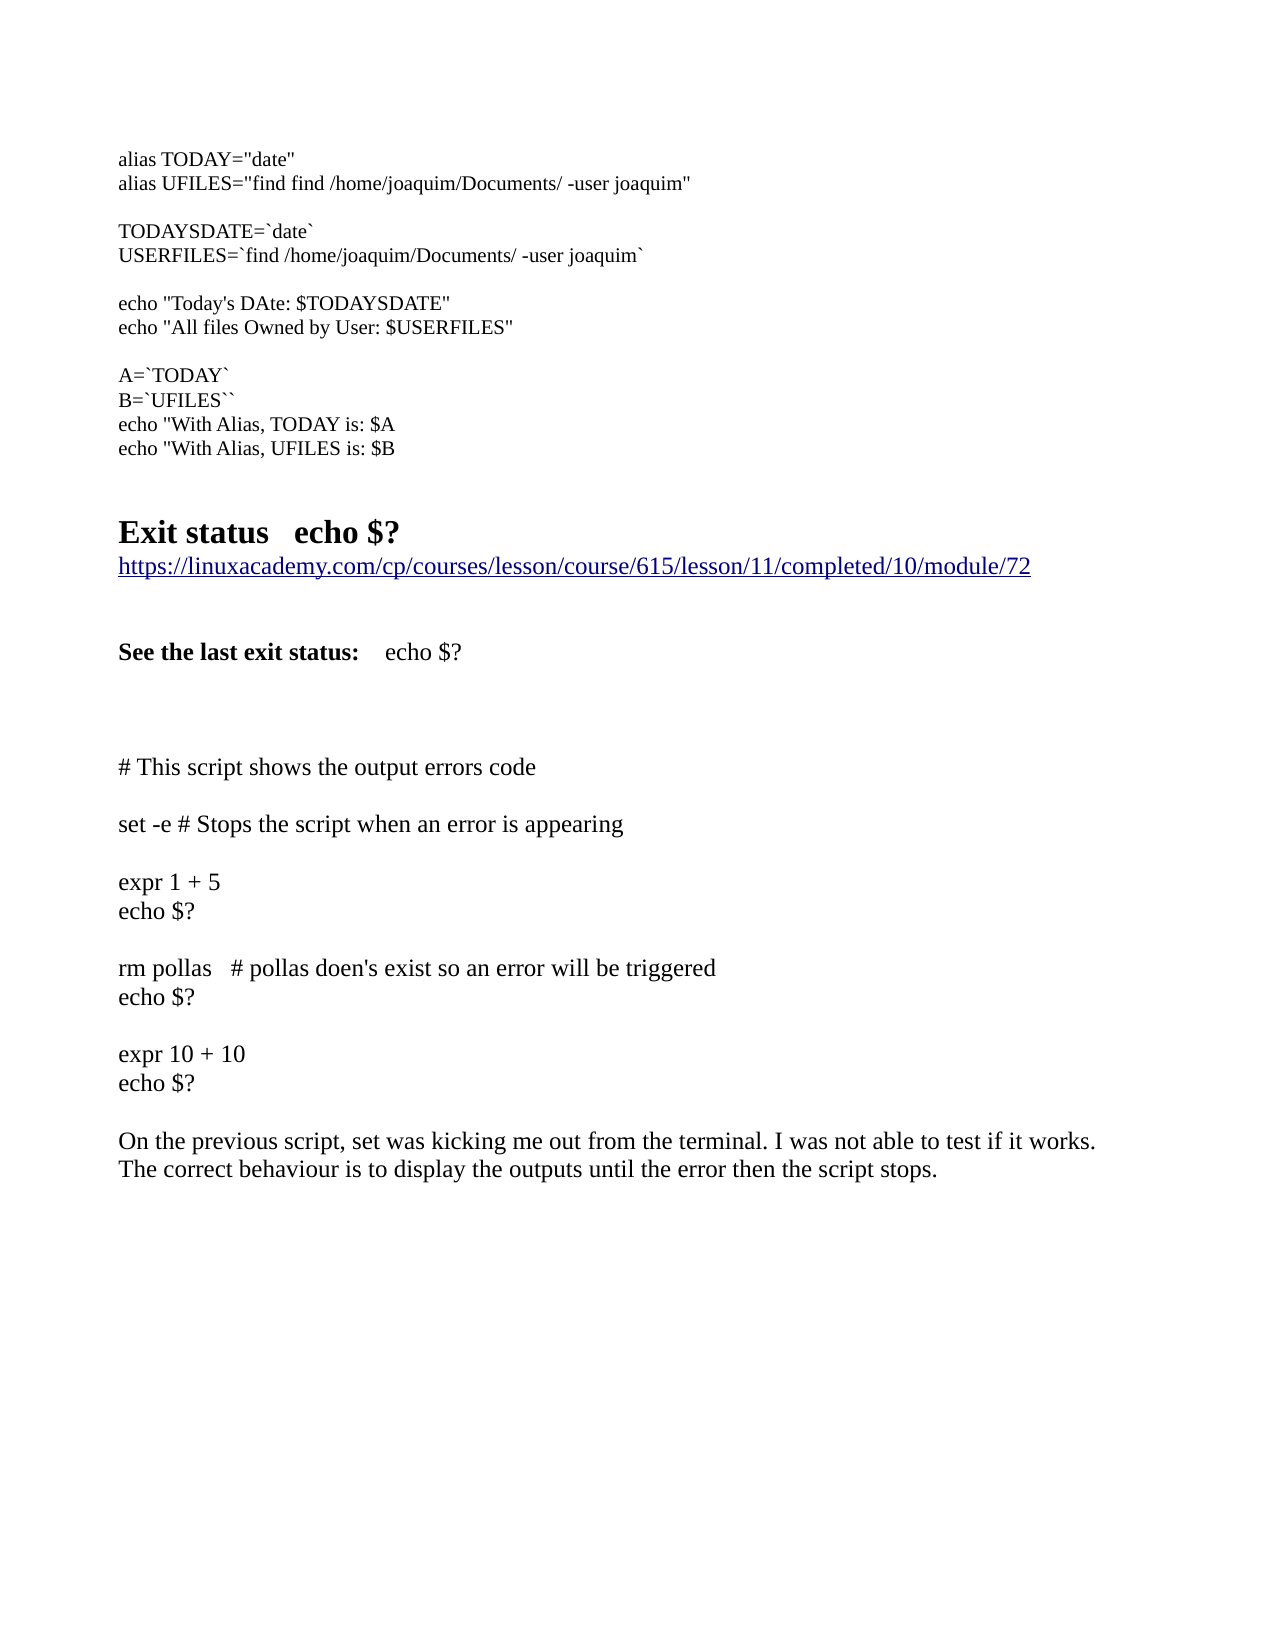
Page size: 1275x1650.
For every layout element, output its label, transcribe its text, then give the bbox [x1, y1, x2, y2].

text echo $? [118, 1068, 1157, 1097]
text USERFILES=`find /home/joaquim/Documents/ -user joaquim` [118, 243, 1157, 267]
text echo "Today's DAte: $TODAYSDATE" [118, 291, 1157, 315]
text alias TODAY="date" [118, 147, 1157, 171]
text echo "With Alias, UFILES is: $B [118, 436, 1157, 460]
text B=`UFILES`` [118, 387, 1157, 412]
text echo $? [118, 982, 1157, 1011]
text set -e # Stops the script when an error is appearing [118, 809, 1157, 838]
text expr 1 + 5 [118, 867, 1157, 896]
text A=`TODAY` [118, 363, 1157, 387]
text # This script shows the output errors code [118, 752, 1157, 781]
text On the previous script, set was kicking me out from the terminal. I was not able to test if it works. [118, 1126, 1157, 1154]
text See the last exit status: echo $? [118, 637, 1157, 666]
text expr 10 + 10 [118, 1039, 1157, 1068]
text echo "With Alias, TODAY is: $A [118, 412, 1157, 436]
text echo $? [118, 896, 1157, 924]
text alias UFILES="find find /home/joaquim/Documents/ -user joaquim" [118, 171, 1157, 195]
text https://linuxacademy.com/cp/courses/lesson/course/615/lesson/11/completed/10/module/72 [118, 551, 1157, 579]
text rm pollas # pollas doen's exist so an error will be triggered [118, 953, 1157, 982]
text echo "All files Owned by User: $USERFILES" [118, 315, 1157, 339]
text The correct behaviour is to display the outputs until the error then the script stops. [118, 1154, 1157, 1183]
text TODAYSDATE=`date` [118, 219, 1157, 243]
text Exit status echo $? [118, 512, 1157, 551]
